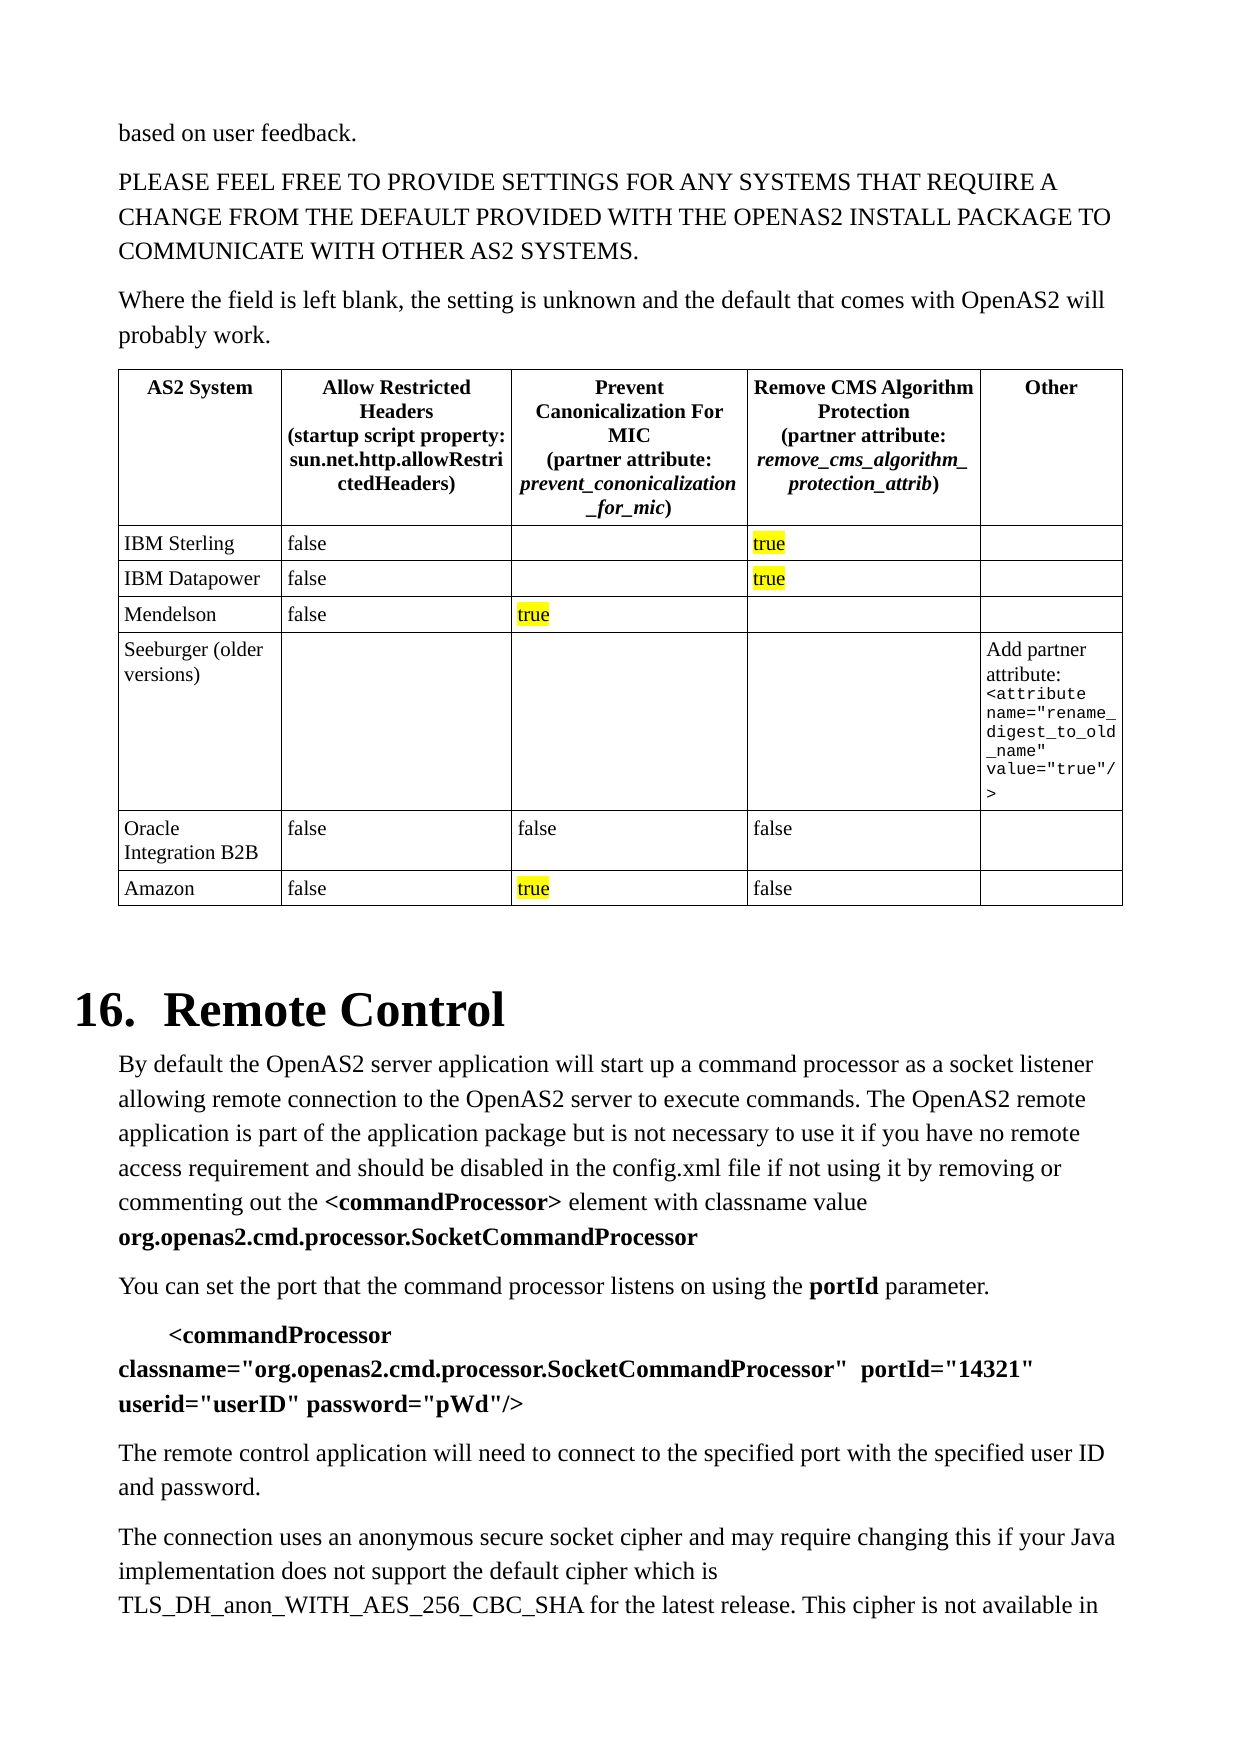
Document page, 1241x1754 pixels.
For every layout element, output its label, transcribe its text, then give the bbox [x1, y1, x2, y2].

table_header Other [981, 370, 1122, 525]
table_cell [981, 526, 1122, 560]
table_cell false [748, 811, 980, 870]
table_cell Seeburger (older versions) [119, 633, 281, 810]
table_cell Oracle Integration B2B [119, 811, 281, 870]
table_cell [981, 811, 1122, 870]
text PLEASE FEEL FREE TO PROVIDE SETTINGS FOR ANY SYSTEMS THAT REQUIRE A CHANGE FROM THE DEFAULT PROVIDED WITH THE OPENAS2 INSTALL PACKAGE TO COMMUNICATE WITH OTHER AS2 SYSTEMS. [118, 167, 1122, 265]
text You can set the port that the command processor listens on using the portId parameter. [118, 1271, 1122, 1300]
table_cell [512, 561, 747, 596]
text <commandProcessor classname="org.openas2.cmd.processor.SocketCommandProcessor" portId="14321" userid="userID" password="pWd"/> [118, 1320, 1122, 1418]
table_cell false [282, 561, 511, 596]
table_cell true [512, 597, 747, 632]
table_cell [981, 561, 1122, 596]
table_cell IBM Sterling [119, 526, 281, 560]
table_cell false [512, 811, 747, 870]
table_cell [981, 871, 1122, 905]
text The remote control application will need to connect to the specified port with the specified user ID and password. [118, 1438, 1122, 1501]
table_cell false [282, 811, 511, 870]
table_cell false [748, 871, 980, 905]
table_cell false [282, 597, 511, 632]
table_header Remove CMS Algorithm Protection (partner attribute: remove_cms_algorithm_protection_attrib) [748, 370, 980, 525]
table_cell Amazon [119, 871, 281, 905]
table_cell [748, 633, 980, 810]
table_cell Mendelson [119, 597, 281, 632]
table_cell [512, 526, 747, 560]
table_cell IBM Datapower [119, 561, 281, 596]
table_cell [981, 597, 1122, 632]
table_header Allow Restricted Headers (startup script property: sun.net.http.allowRestrictedHeaders) [282, 370, 511, 525]
table_header Prevent Canonicalization For MIC (partner attribute: prevent_cononicalization_for_mic) [512, 370, 747, 525]
table_cell true [748, 561, 980, 596]
table_cell [282, 633, 511, 810]
table_cell [748, 597, 980, 632]
text By default the OpenAS2 server application will start up a command processor as a socket listener allowing remote connection to the OpenAS2 server to execute commands. The OpenAS2 remote application is part of the application package but is not necessary to use it if you have no remote access requirement and should be disabled in the config.xml file if not using it by removing or commenting out the <commandProcessor> element with classname value org.openas2.cmd.processor.SocketCommandProcessor [118, 1049, 1122, 1251]
subtitle Remote Control [73, 979, 1122, 1037]
table_cell false [282, 526, 511, 560]
table_cell true [512, 871, 747, 905]
table_header AS2 System [119, 370, 281, 525]
table_cell true [748, 526, 980, 560]
table_cell Add partner attribute: <attribute name="rename_digest_to_old_name" value="true"/> [981, 633, 1122, 810]
table_cell [512, 633, 747, 810]
text based on user feedback. [118, 118, 1122, 147]
table_cell false [282, 871, 511, 905]
text Where the field is left blank, the setting is unknown and the default that comes with OpenAS2 will probably work. [118, 285, 1122, 348]
text The connection uses an anonymous secure socket cipher and may require changing this if your Java implementation does not support the default cipher which is TLS_DH_anon_WITH_AES_256_CBC_SHA for the latest release. This cipher is not available in [118, 1522, 1122, 1619]
